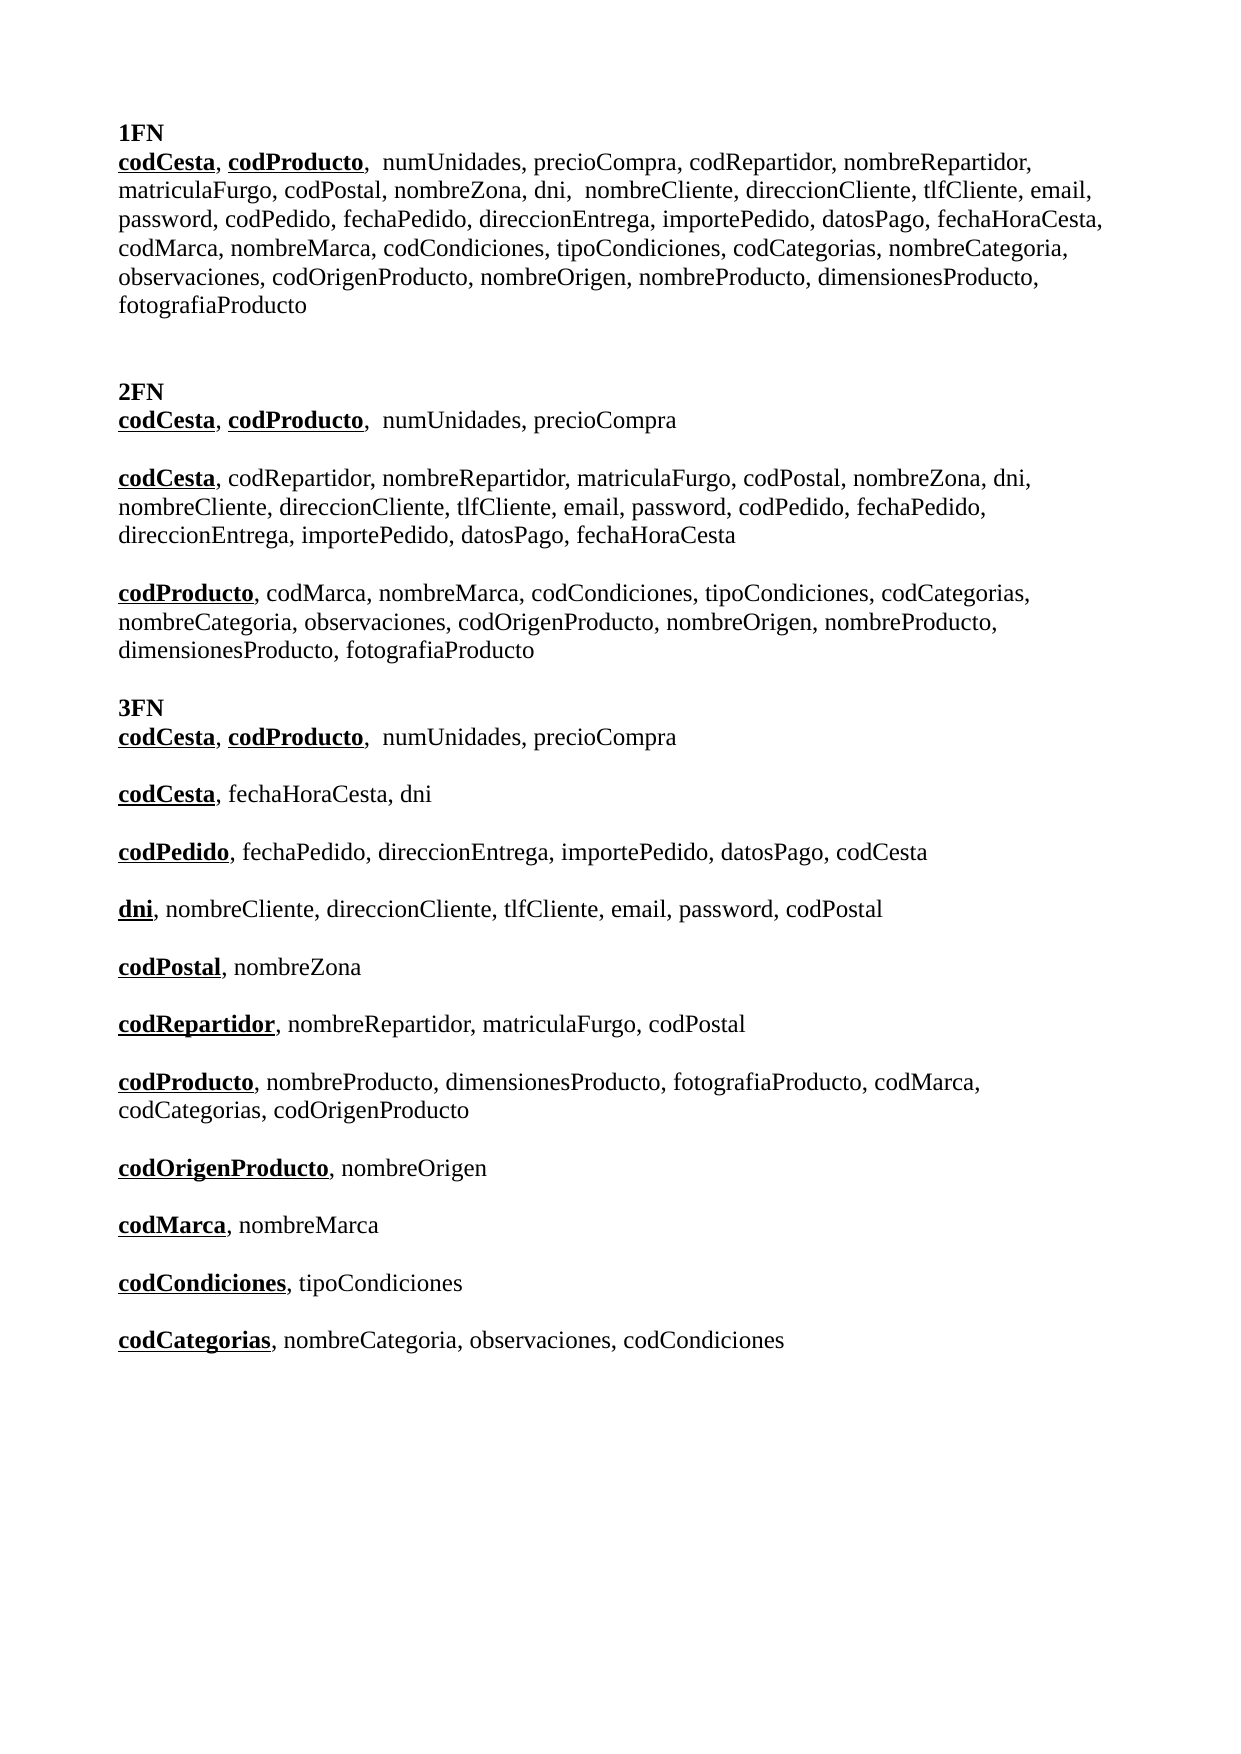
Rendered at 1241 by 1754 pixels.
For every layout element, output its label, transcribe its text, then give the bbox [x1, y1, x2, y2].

text codCondiciones, tipoCondiciones [118, 1268, 1122, 1297]
text codProducto, nombreProducto, dimensionesProducto, fotografiaProducto, codMarca, codCategorias, codOrigenProducto [118, 1067, 1122, 1124]
text 3FN [118, 693, 1122, 722]
text codPostal, nombreZona [118, 952, 1122, 981]
text codCesta, codRepartidor, nombreRepartidor, matriculaFurgo, codPostal, nombreZona, dni, nombreCliente, direccionCliente, tlfCliente, email, password, codPedido, fechaPedido, direccionEntrega, importePedido, datosPago, fechaHoraCesta [118, 463, 1122, 549]
text codCesta, fechaHoraCesta, dni [118, 779, 1122, 808]
text codPedido, fechaPedido, direccionEntrega, importePedido, datosPago, codCesta [118, 837, 1122, 866]
text codCesta, codProducto, numUnidades, precioCompra [118, 406, 1122, 434]
text codMarca, nombreMarca [118, 1211, 1122, 1239]
text codProducto, codMarca, nombreMarca, codCondiciones, tipoCondiciones, codCategorias, nombreCategoria, observaciones, codOrigenProducto, nombreOrigen, nombreProducto, dimensionesProducto, fotografiaProducto [118, 578, 1122, 664]
text codCategorias, nombreCategoria, observaciones, codCondiciones [118, 1326, 1122, 1354]
text codCesta, codProducto, numUnidades, precioCompra [118, 722, 1122, 751]
text codCesta, codProducto, numUnidades, precioCompra, codRepartidor, nombreRepartidor, matriculaFurgo, codPostal, nombreZona, dni, nombreCliente, direccionCliente, tlfCliente, email, password, codPedido, fechaPedido, direccionEntrega, importePedido, datosPago, fechaHoraCesta, codMarca, nombreMarca, codCondiciones, tipoCondiciones, codCategorias, nombreCategoria, observaciones, codOrigenProducto, nombreOrigen, nombreProducto, dimensionesProducto, fotografiaProducto [118, 147, 1122, 319]
text codRepartidor, nombreRepartidor, matriculaFurgo, codPostal [118, 1009, 1122, 1038]
text 1FN [118, 118, 1122, 147]
text codOrigenProducto, nombreOrigen [118, 1153, 1122, 1182]
text dni, nombreCliente, direccionCliente, tlfCliente, email, password, codPostal [118, 894, 1122, 923]
text 2FN [118, 377, 1122, 406]
